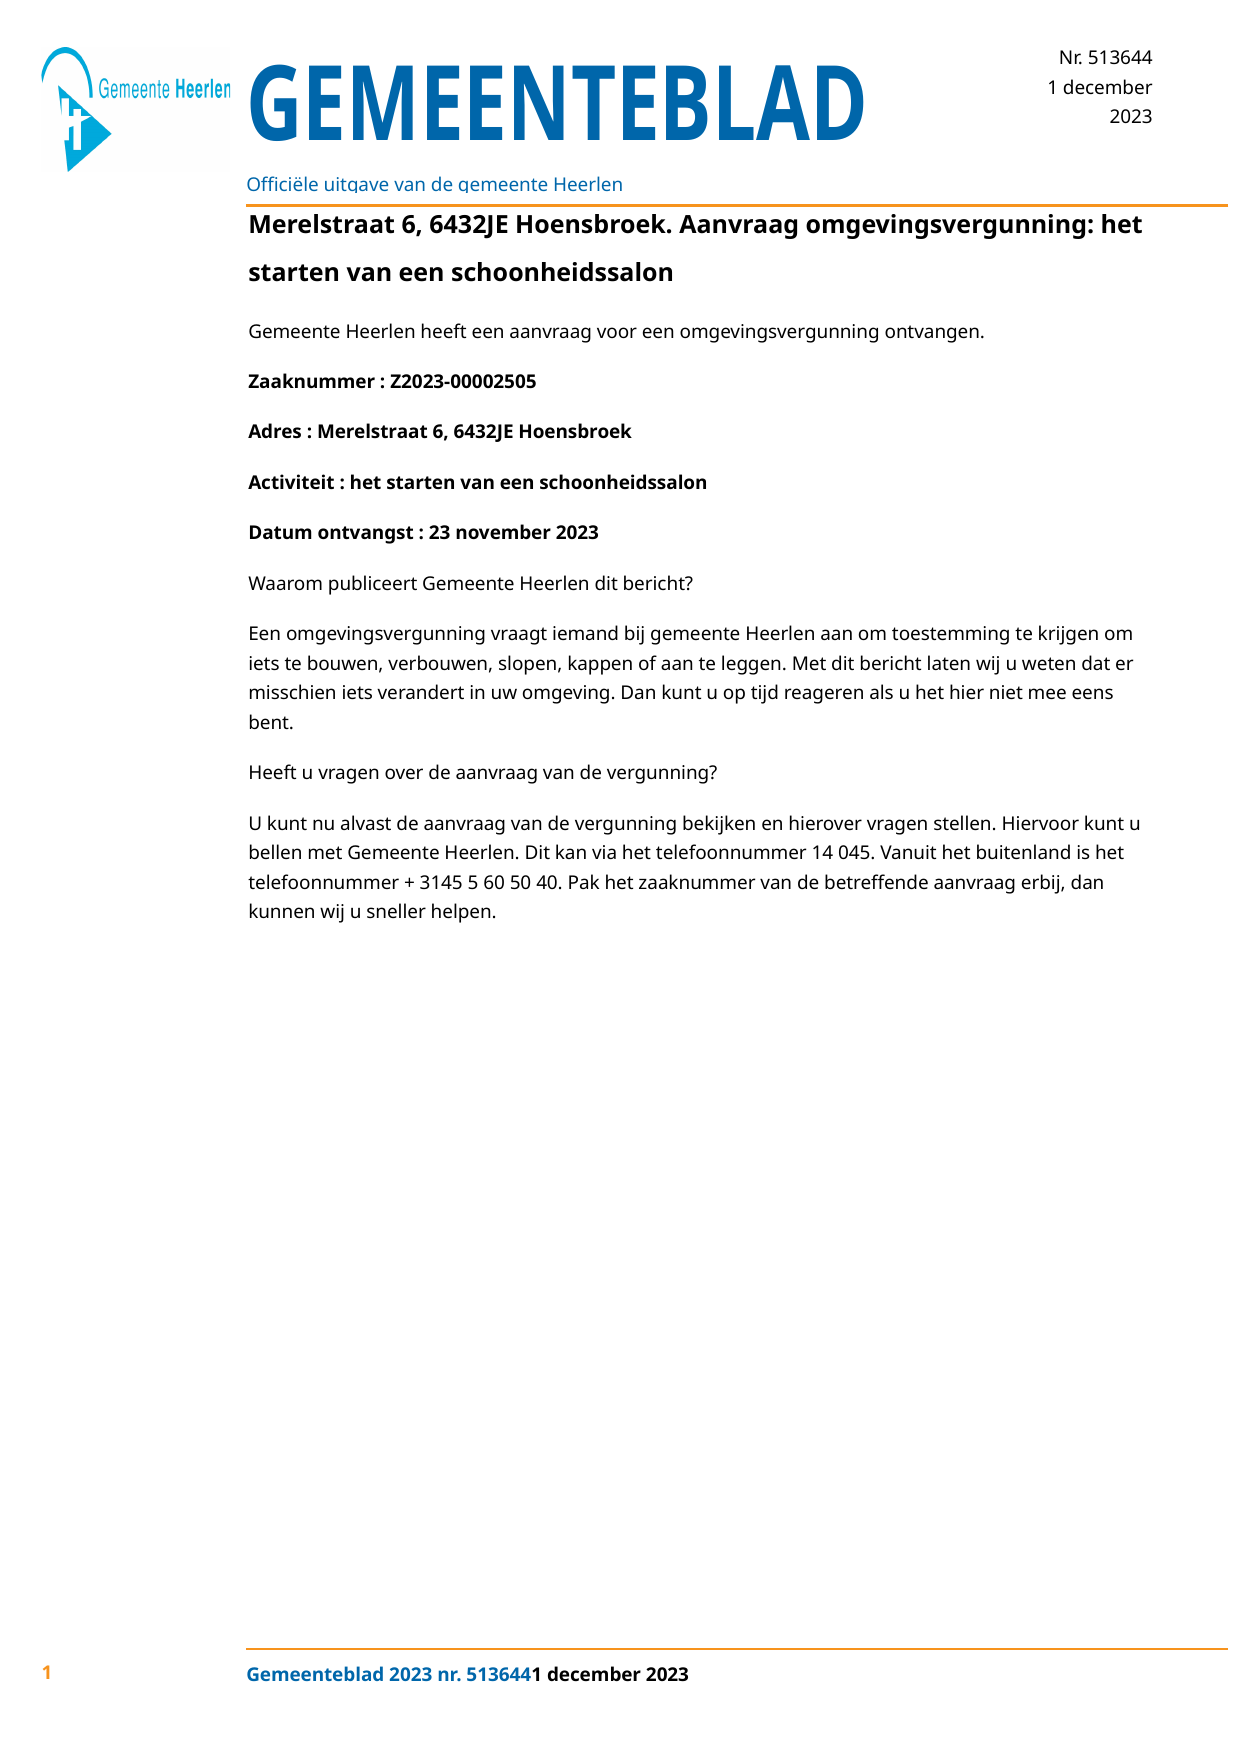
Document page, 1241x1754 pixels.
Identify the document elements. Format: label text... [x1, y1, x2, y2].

picture [41, 47, 59, 70]
text Datum ontvangst : 23 november 2023 [248, 519, 1152, 545]
text U kunt nu alvast de aanvraag van de vergunning bekijken en hierover vragen stellen. Hiervoor kunt u bellen met Gemeente Heerlen. Dit kan via het telefoonnummer 14 045. Vanuit het buitenland is het telefoonnummer + 3145 5 60 50 40. Pak het zaaknummer van de betreffende aanvraag erbij, dan kunnen wij u sneller helpen. [248, 810, 1152, 924]
text Gemeente Heerlen heeft een aanvraag voor een omgevingsvergunning ontvangen. [248, 318, 1152, 344]
text Merelstraat 6, 6432JE Hoensbroek. Aanvraag omgevingsvergunning: het starten van een schoonheidssalon [248, 207, 1152, 288]
text Een omgevingsvergunning vraagt iemand bij gemeente Heerlen aan om toestemming te krijgen om iets te bouwen, verbouwen, slopen, kappen of aan te leggen. Met dit bericht laten wij u weten dat er misschien iets verandert in uw omgeving. Dan kunt u op tijd reageren als u het hier niet mee eens bent. [248, 620, 1152, 735]
text Heeft u vragen over de aanvraag van de vergunning? [248, 759, 1152, 785]
picture [41, 47, 231, 172]
text Activiteit : het starten van een schoonheidssalon [248, 469, 1152, 495]
text Adres : Merelstraat 6, 6432JE Hoensbroek [248, 419, 1152, 444]
text Zaaknummer : Z2023-00002505 [248, 368, 1152, 394]
text Waarom publiceert Gemeente Heerlen dit bericht? [248, 570, 1152, 596]
